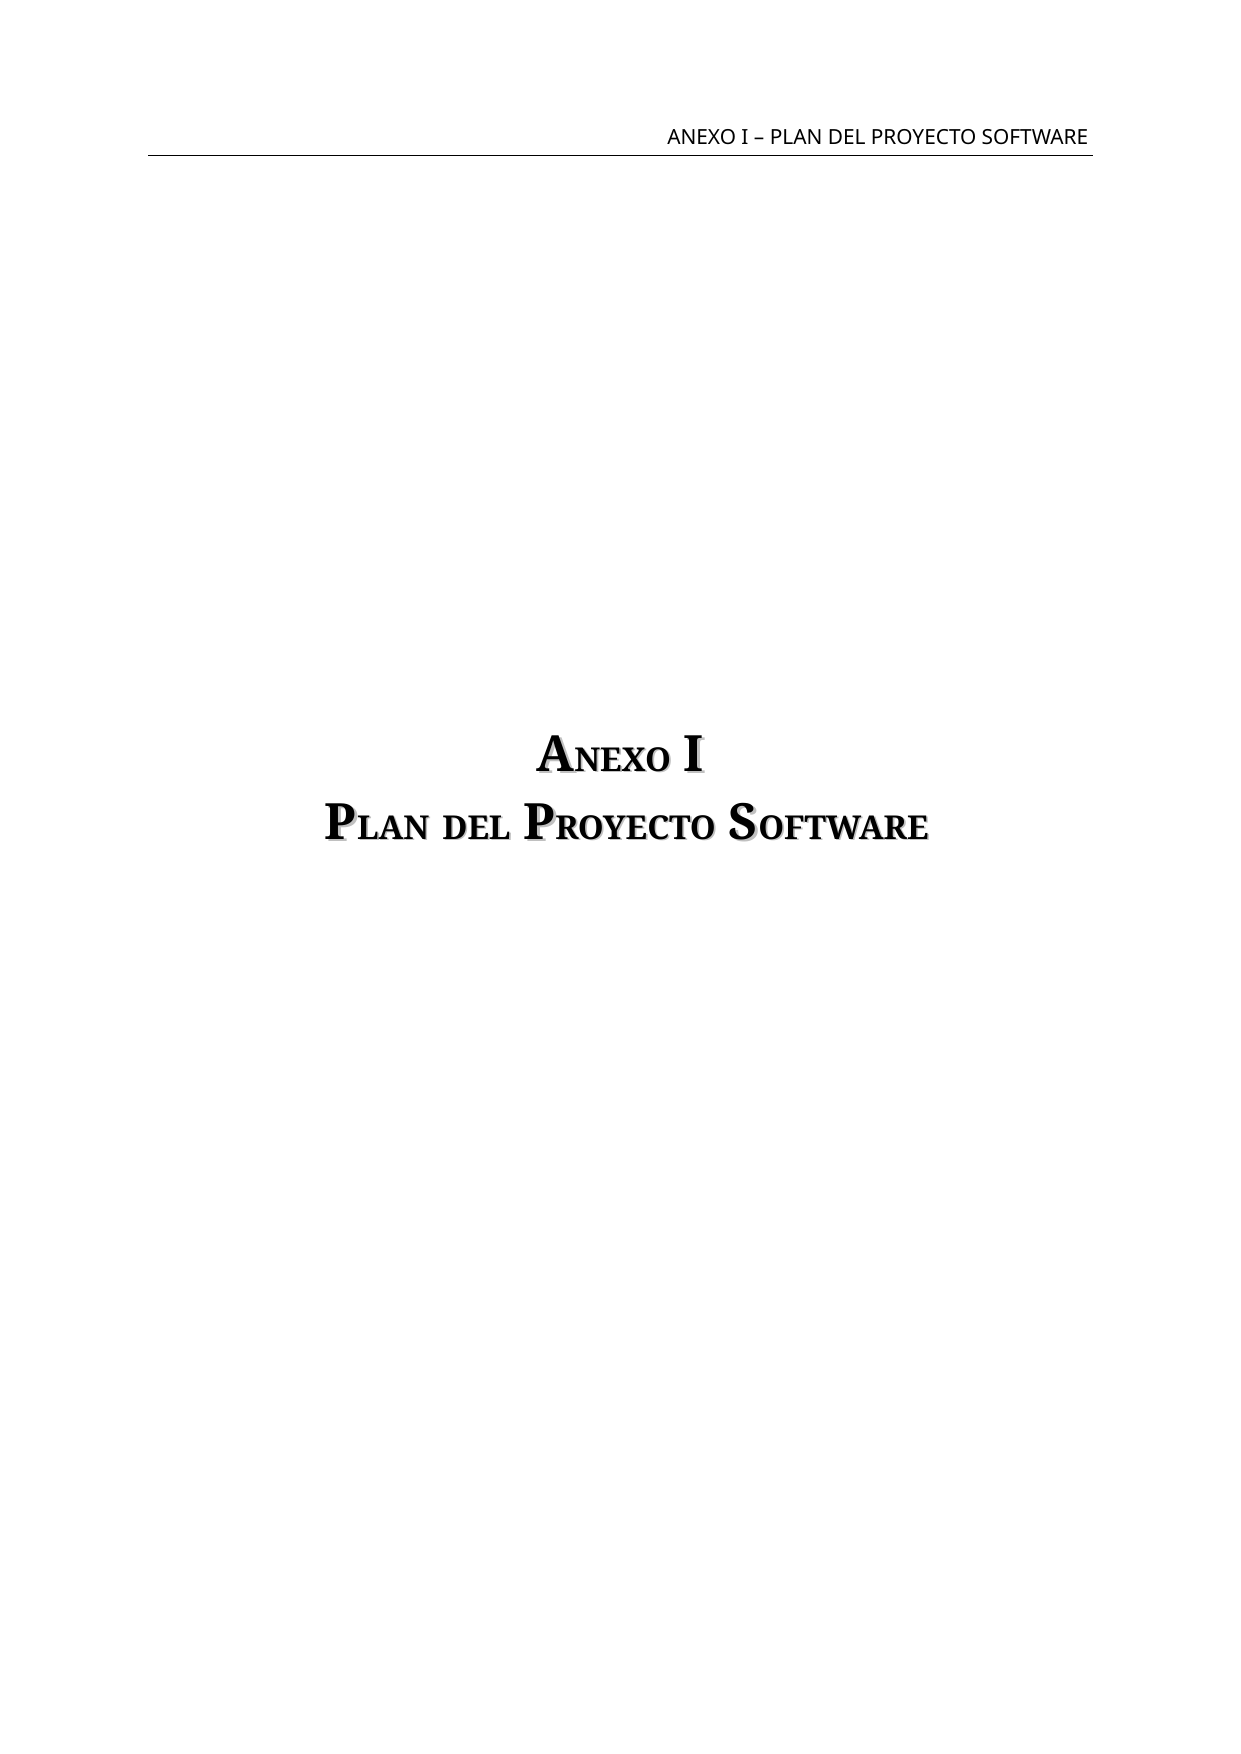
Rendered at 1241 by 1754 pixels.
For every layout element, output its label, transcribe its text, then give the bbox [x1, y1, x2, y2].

subtitle Anexo I Plan del Proyecto Software [148, 718, 1093, 854]
